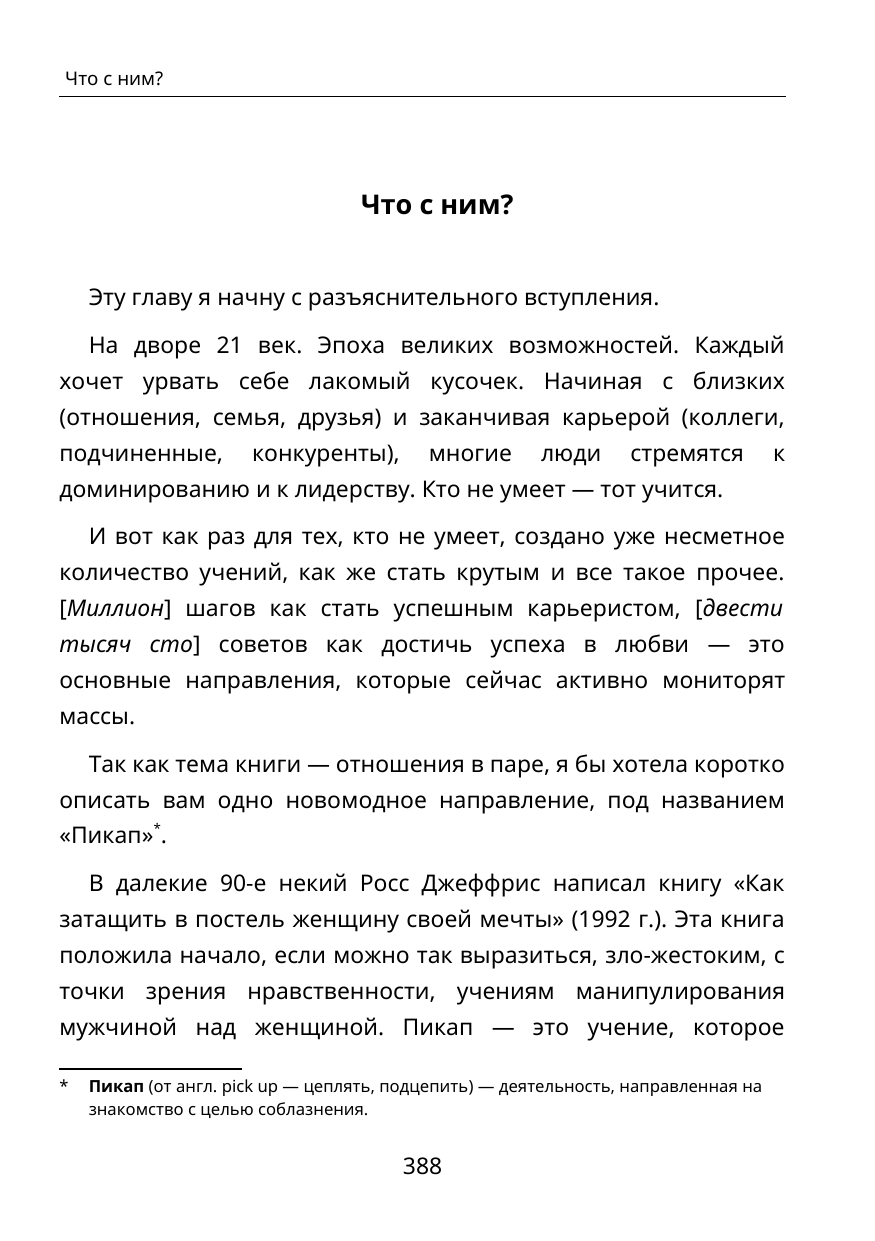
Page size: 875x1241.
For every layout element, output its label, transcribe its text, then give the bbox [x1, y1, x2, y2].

text И вот как раз для тех, кто не умеет, создано уже несметное количество учений, как же стать крутым и все такое прочее. [Миллион] шагов как стать успешным карьеристом, [двести тысяч сто] советов как достичь успеха в любви — это основные направления, которые сейчас активно мониторят массы. [59, 520, 786, 731]
text В далекие 90-е некий Росс Джеффрис написал книгу «Как затащить в постель женщину своей мечты» (1992 г.). Эта книга положила начало, если можно так выразиться, зло-жестоким, с точки зрения нравственности, учениям манипулирования мужчиной над женщиной. Пикап — это учение, которое [59, 867, 786, 1042]
text Так как тема книги — отношения в паре, я бы хотела коротко описать вам одно новомодное направление, под названием «Пикап». [59, 748, 786, 851]
subtitle Что с ним? [59, 185, 786, 222]
text На дворе 21 век. Эпоха великих возможностей. Каждый хочет урвать себе лакомый кусочек. Начиная с близких (отношения, семья, друзья) и заканчивая карьерой (коллеги, подчиненные, конкуренты), многие люди стремятся к доминированию и к лидерству. Кто не умеет — тот учится. [59, 329, 786, 504]
text Пикап (от англ. pick up — цеплять, подцепить) — деятельность, направленная на знакомство с целью соблазнения. [59, 1075, 786, 1120]
text Эту главу я начну с разъяснительного вступления. [59, 281, 786, 312]
